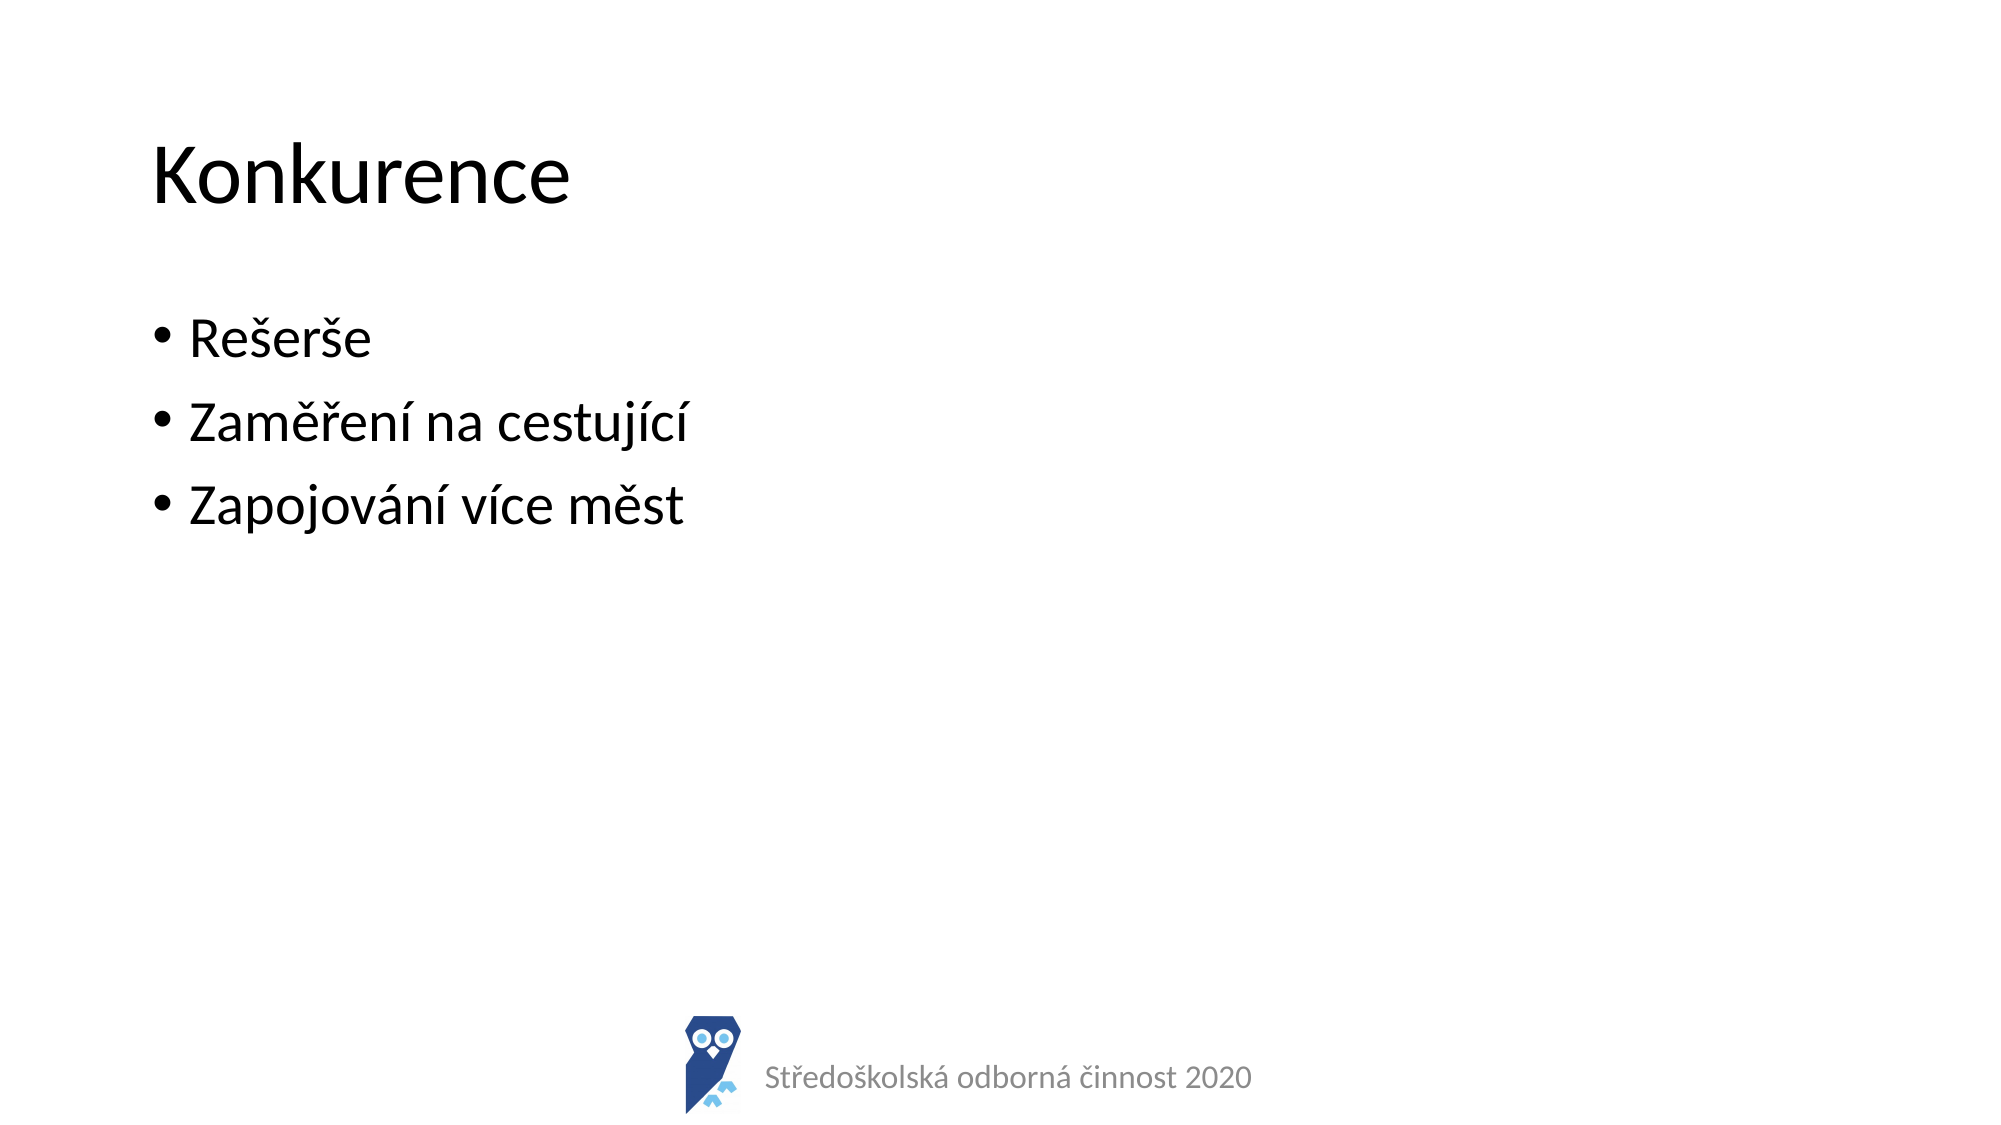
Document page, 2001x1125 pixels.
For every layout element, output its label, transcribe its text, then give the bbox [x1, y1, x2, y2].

picture [685, 1016, 741, 1114]
list Rešerše Zaměření na cestující Zapojování více měst [137, 299, 1863, 1014]
title Konkurence [137, 59, 1863, 278]
